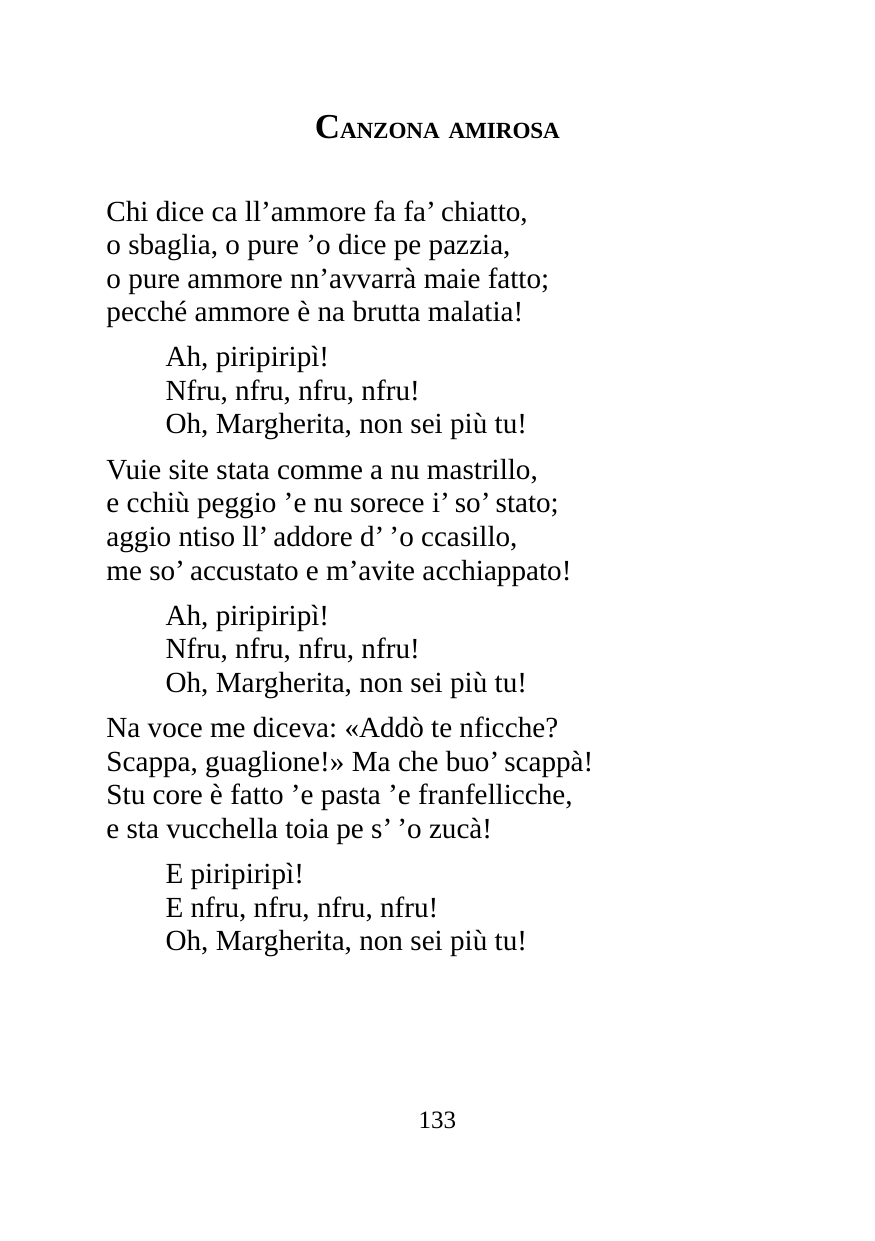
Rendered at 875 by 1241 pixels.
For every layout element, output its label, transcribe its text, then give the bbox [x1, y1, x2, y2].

text Chi dice ca ll’ammore fa fa’ chiatto, [106, 194, 768, 227]
text aggio ntiso ll’ addore d’ ’o ccasillo, [106, 519, 768, 553]
text Oh, Margherita, non sei più tu! [165, 407, 768, 440]
text Ah, piripiripì! [165, 598, 768, 631]
text Ah, piripiripì! [165, 339, 768, 373]
text e cchiù peggio ’e nu sorece i’ so’ stato; [106, 486, 768, 519]
text Scappa, guaglione!» Ma che buo’ scappà! [106, 744, 768, 777]
text me so’ accustato e m’avite acchiappato! [106, 553, 768, 586]
text Na voce me diceva: «Addò te nficche? [106, 710, 768, 744]
text o sbaglia, o pure ’o dice pe pazzia, [106, 227, 768, 261]
text Nfru, nfru, nfru, nfru! [165, 373, 768, 407]
text Vuie site stata comme a nu mastrillo, [106, 452, 768, 486]
text o pure ammore nn’avvarrà maie fatto; [106, 261, 768, 294]
text Oh, Margherita, non sei più tu! [165, 665, 768, 698]
text e sta vucchella toia pe s’ ’o zucà! [106, 811, 768, 844]
text Stu core è fatto ’e pasta ’e franfellicche, [106, 777, 768, 811]
text E piripiripì! [165, 856, 768, 890]
subtitle Canzona amirosa [106, 106, 768, 146]
text E nfru, nfru, nfru, nfru! [165, 890, 768, 923]
text pecché ammore è na brutta malatia! [106, 294, 768, 328]
text Oh, Margherita, non sei più tu! [165, 923, 768, 957]
text Nfru, nfru, nfru, nfru! [165, 631, 768, 665]
